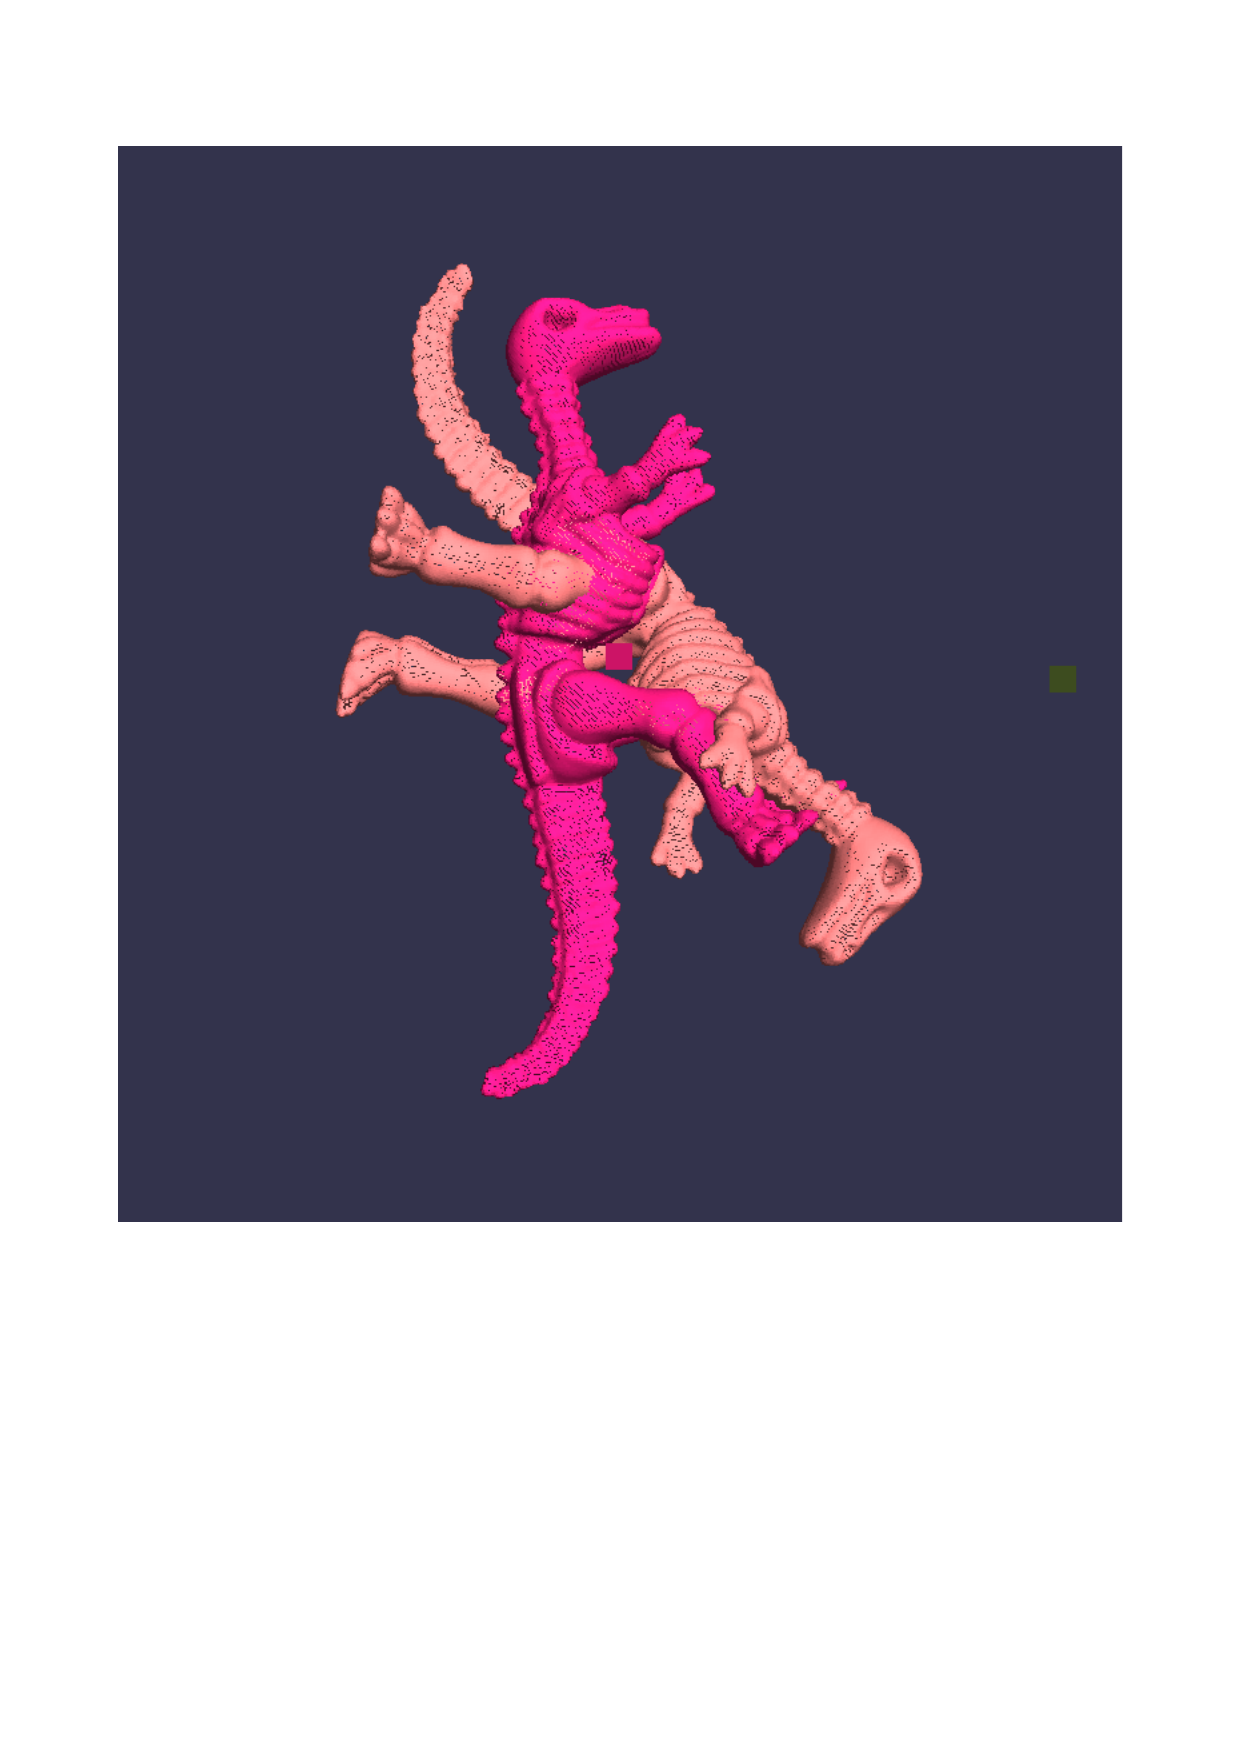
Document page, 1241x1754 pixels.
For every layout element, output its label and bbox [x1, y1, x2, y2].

picture [118, 146, 1123, 1222]
